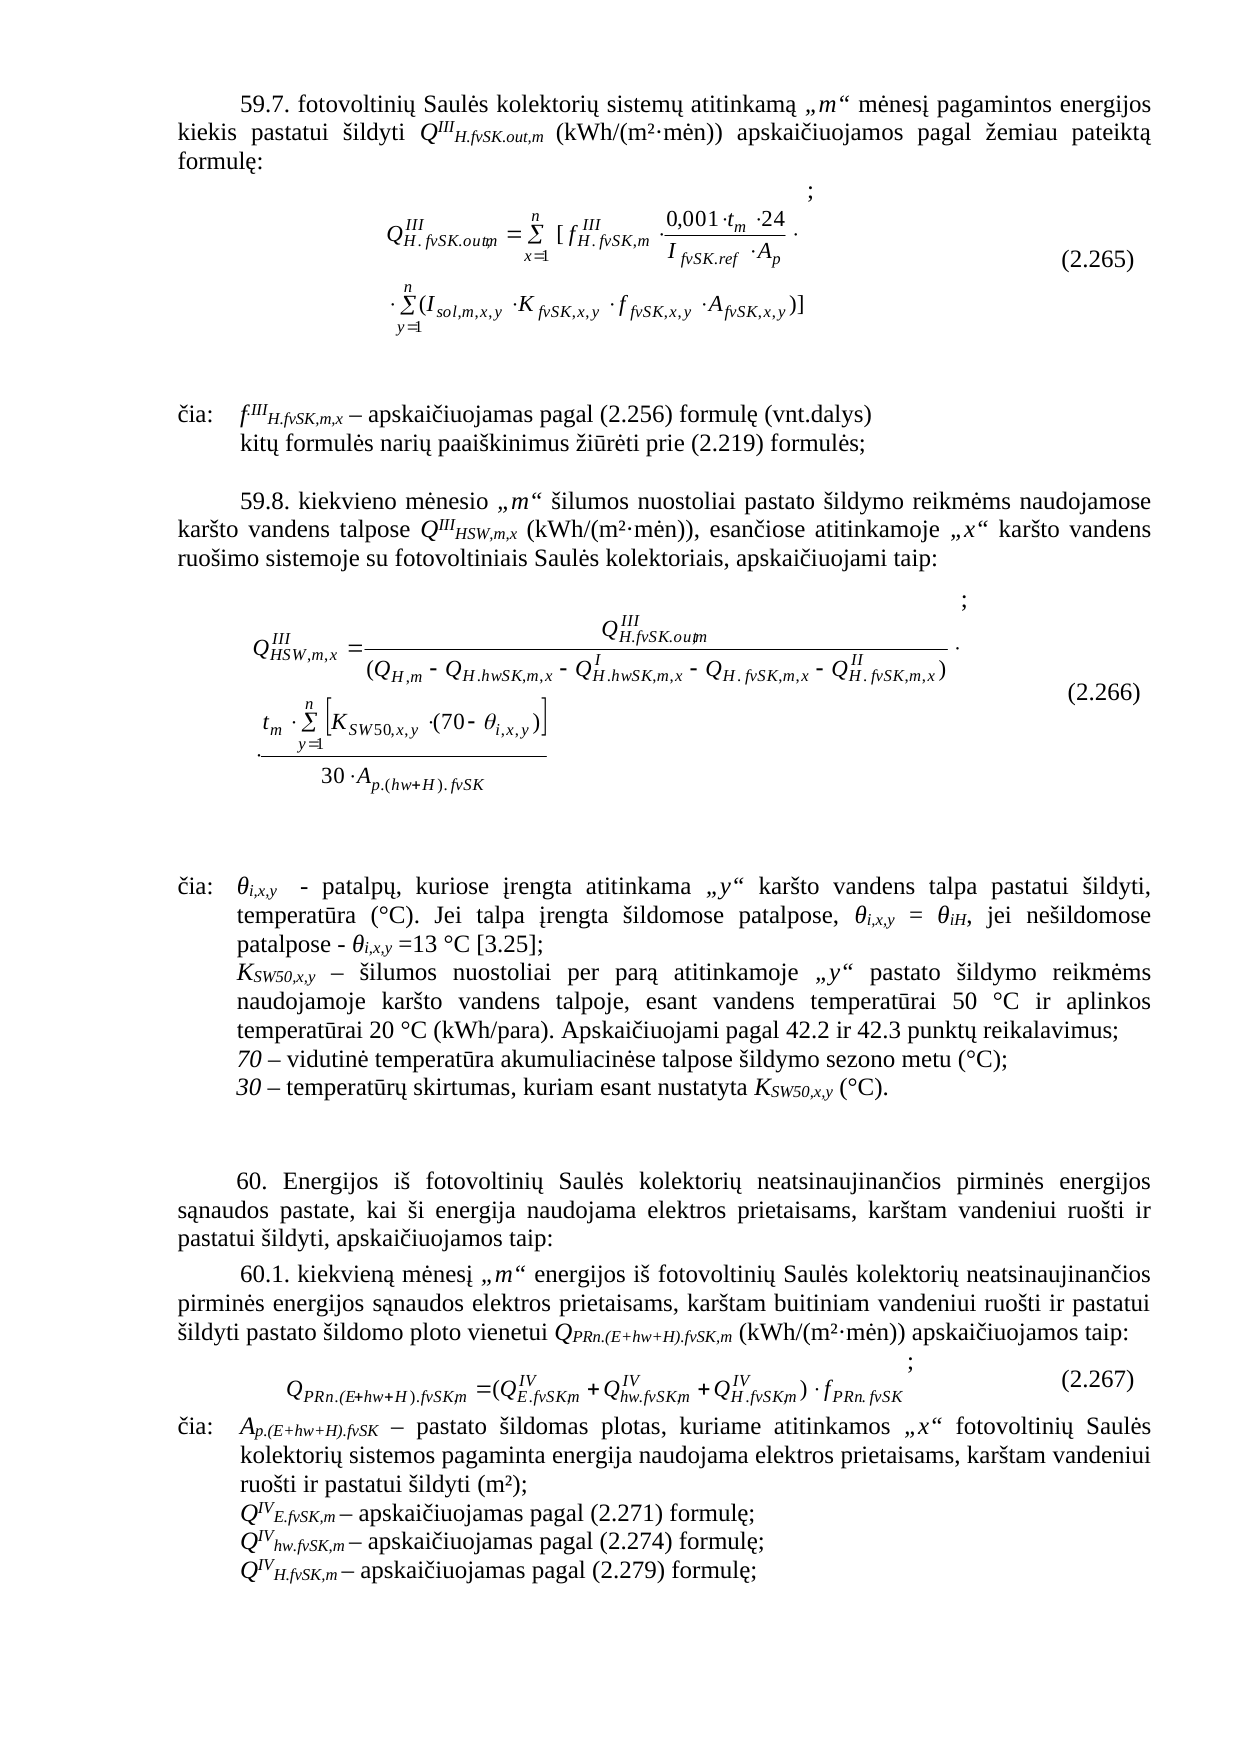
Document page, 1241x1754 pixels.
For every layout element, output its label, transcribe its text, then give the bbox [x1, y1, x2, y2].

text čia: θi,x,y - patalpų, kuriose įrengta atitinkama „y“ karšto vandens talpa pastatui šildyti, temperatūra (°C). Jei talpa įrengta šildomose patalpose, θi,x,y = θiH, jei nešildomose patalpose - θi,x,y =13 °C [3.25]; [177, 871, 1151, 957]
text 70 – vidutinė temperatūra akumuliacinėse talpose šildymo sezono metu (°C); [237, 1044, 1151, 1072]
table_header (2.266) [1040, 572, 1151, 814]
table_header ; [177, 1346, 1020, 1411]
table_header ; [177, 175, 1020, 342]
table_header (2.265) [1020, 175, 1151, 342]
text čia: Ap.(E+hw+H).fvSK – pastato šildomas plotas, kuriame atitinkamos „x“ fotovoltinių Saulės kolektorių sistemos pagaminta energija naudojama elektros prietaisams, karštam vandeniui ruošti ir pastatui šildyti (m²); [177, 1411, 1151, 1498]
text QIVhw.fvSK,m – apskaičiuojamas pagal (2.274) formulę; [240, 1526, 1151, 1555]
text 60. Energijos iš fotovoltinių Saulės kolektorių neatsinaujinančios pirminės energijos sąnaudos pastate, kai ši energija naudojama elektros prietaisams, karštam vandeniui ruošti ir pastatui šildyti, apskaičiuojamos taip: [177, 1166, 1151, 1252]
table_header ; [177, 572, 1040, 814]
text 59.8. kiekvieno mėnesio „m“ šilumos nuostoliai pastato šildymo reikmėms naudojamose karšto vandens talpose QIIIHSW,m,x (kWh/(m²·mėn)), esančiose atitinkamoje „x“ karšto vandens ruošimo sistemoje su fotovoltiniais Saulės kolektoriais, apskaičiuojami taip: [177, 486, 1151, 572]
text QIVE.fvSK,m – apskaičiuojamas pagal (2.271) formulę; [240, 1498, 1151, 1526]
text KSW50,x,y – šilumos nuostoliai per parą atitinkamoje „y“ pastato šildymo reikmėms naudojamoje karšto vandens talpoje, esant vandens temperatūrai 50 °C ir aplinkos temperatūrai 20 °C (kWh/para). Apskaičiuojami pagal 42.2 ir 42.3 punktų reikalavimus; [237, 957, 1151, 1044]
table_header (2.267) [1020, 1346, 1151, 1411]
text čia: f.IIIH.fvSK,m,x – apskaičiuojamas pagal (2.256) formulę (vnt.dalys) [177, 399, 1151, 428]
text 30 – temperatūrų skirtumas, kuriam esant nustatyta KSW50,x,y (°C). [177, 1072, 1151, 1101]
text kitų formulės narių paaiškinimus žiūrėti prie (2.219) formulės; [240, 428, 1151, 457]
text QIVH.fvSK,m – apskaičiuojamas pagal (2.279) formulę; [240, 1555, 1151, 1584]
text 60.1. kiekvieną mėnesį „m“ energijos iš fotovoltinių Saulės kolektorių neatsinaujinančios pirminės energijos sąnaudos elektros prietaisams, karštam buitiniam vandeniui ruošti ir pastatui šildyti pastato šildomo ploto vienetui QPRn.(E+hw+H).fvSK,m (kWh/(m²·mėn)) apskaičiuojamos taip: [177, 1259, 1151, 1346]
text 59.7. fotovoltinių Saulės kolektorių sistemų atitinkamą „m“ mėnesį pagamintos energijos kiekis pastatui šildyti QIIIH.fvSK.out,m (kWh/(m²·mėn)) apskaičiuojamos pagal žemiau pateiktą formulę: [177, 89, 1151, 175]
